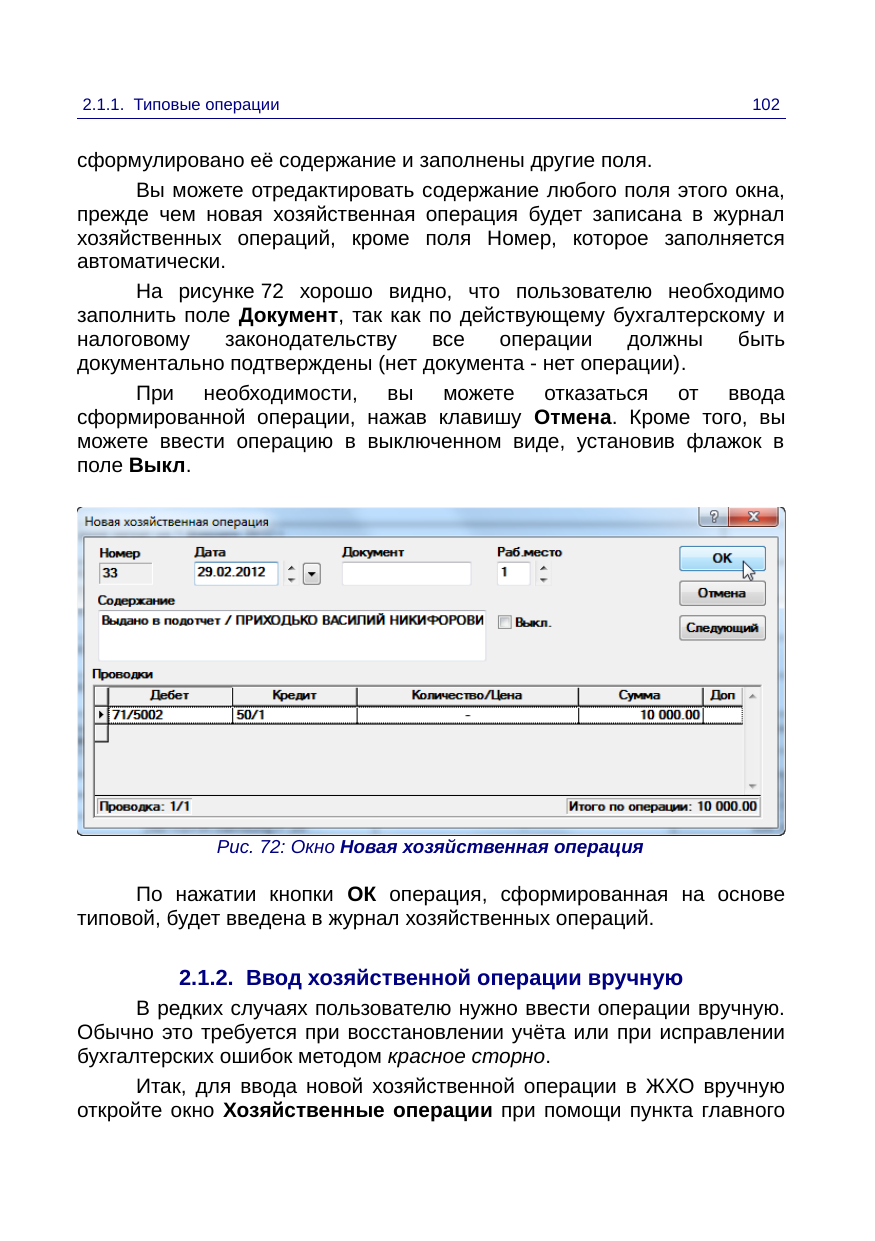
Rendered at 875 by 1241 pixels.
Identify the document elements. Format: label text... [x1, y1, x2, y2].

text При необходимости, вы можете отказаться от ввода сформированной операции, нажав клавишу Отмена. Кроме того, вы можете ввести операцию в выключенном виде, установив флажок в поле Выкл. [77, 381, 786, 477]
text По нажатии кнопки ОК операция, сформированная на основе типовой, будет введена в журнал хозяйственных операций. [77, 857, 786, 930]
text Вы можете отредактировать содержание любого поля этого окна, прежде чем новая хозяйственная операция будет записана в журнал хозяйственных операций, кроме поля Номер, которое заполняется автоматически. [77, 177, 786, 273]
text На рисунке 72 хорошо видно, что пользователю необходимо заполнить поле Документ, так как по действующему бухгалтерскому и налоговому законодательству все операции должны быть документально подтверждены (нет документа - нет операции). [77, 279, 786, 375]
text Рис. 72: Окно Новая хозяйственная операция [77, 836, 786, 857]
text сформулировано её содержание и заполнены другие поля. [77, 147, 786, 171]
text [77, 488, 786, 507]
text Итак, для ввода новой хозяйственной операции в ЖХО вручную откройте окно Хозяйственные операции при помощи пункта главного [77, 1074, 786, 1122]
picture [77, 507, 786, 836]
text В редких случаях пользователю нужно ввести операции вручную. Обычно это требуется при восстановлении учёта или при исправлении бухгалтерских ошибок методом красное сторно. [77, 996, 786, 1068]
subtitle Ввод хозяйственной операции вручную [77, 965, 786, 990]
